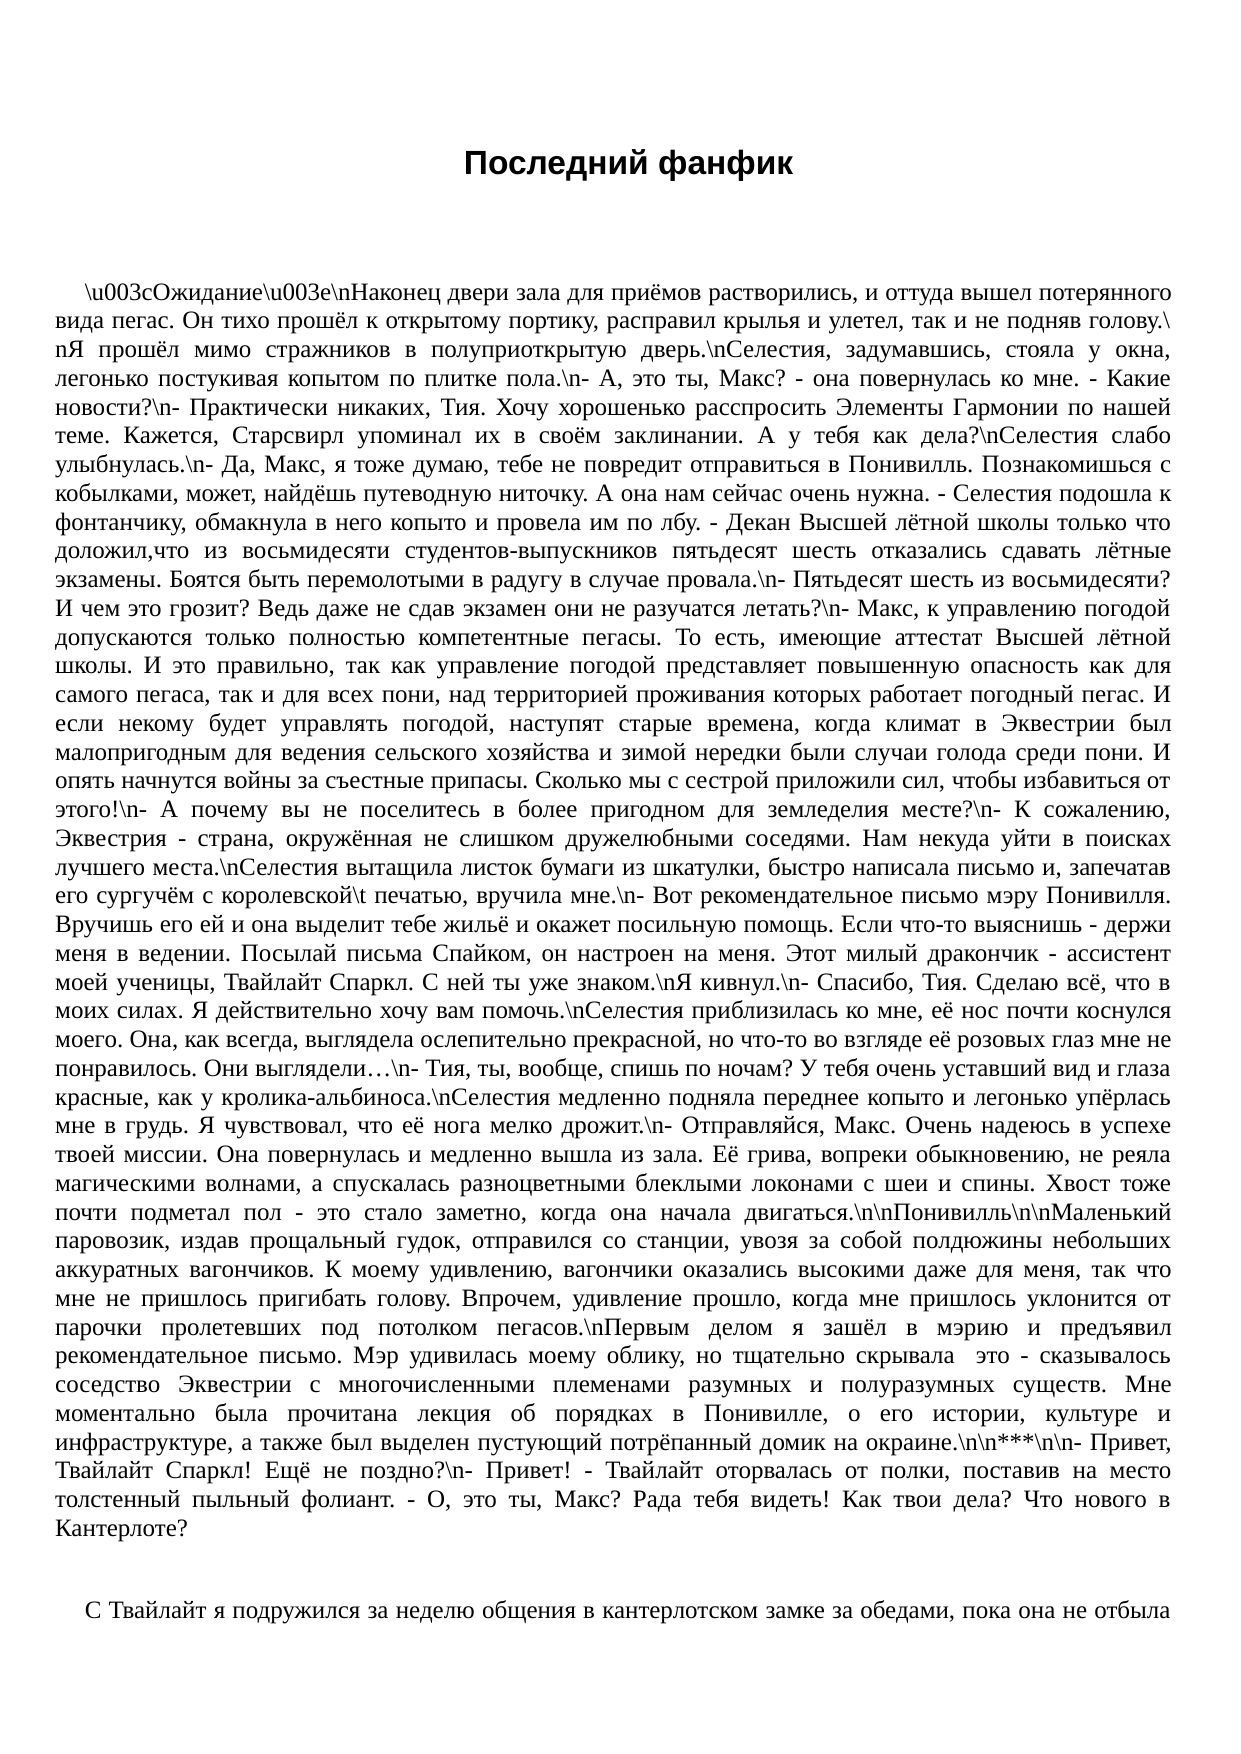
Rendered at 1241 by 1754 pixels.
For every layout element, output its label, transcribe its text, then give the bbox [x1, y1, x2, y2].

subtitle Последний фанфик [55, 143, 1172, 182]
text \u003cОжидание\u003e\nНаконец двери зала для приёмов растворились, и оттуда вышел потерянного вида пегас. Он тихо прошёл к открытому портику, расправил крылья и улетел, так и не подняв голову.\nЯ прошёл мимо стражников в полуприоткрытую дверь.\nСелестия, задумавшись, стояла у окна, легонько постукивая копытом по плитке пола.\n- А, это ты, Макс? - она повернулась ко мне. - Какие новости?\n- Практически никаких, Тия. Хочу хорошенько расспросить Элементы Гармонии по нашей теме. Кажется, Старсвирл упоминал их в своём заклинании. А у тебя как дела?\nСелестия слабо улыбнулась.\n- Да, Макс, я тоже думаю, тебе не повредит отправиться в Понивилль. Познакомишься с кобылками, может, найдёшь путеводную ниточку. А она нам сейчас очень нужна. - Селестия подошла к фонтанчику, обмакнула в него копыто и провела им по лбу. - Декан Высшей лётной школы только что доложил,что из восьмидесяти студентов-выпускников пятьдесят шесть отказались сдавать лётные экзамены. Боятся быть перемолотыми в радугу в случае провала.\n- Пятьдесят шесть из восьмидесяти? И чем это грозит? Ведь даже не сдав экзамен они не разучатся летать?\n- Макс, к управлению погодой допускаются только полностью компетентные пегасы. То есть, имеющие аттестат Высшей лётной школы. И это правильно, так как управление погодой представляет повышенную опасность как для самого пегаса, так и для всех пони, над территорией проживания которых работает погодный пегас. И если некому будет управлять погодой, наступят старые времена, когда климат в Эквестрии был малопригодным для ведения сельского хозяйства и зимой нередки были случаи голода среди пони. И опять начнутся войны за съестные припасы. Сколько мы с сестрой приложили сил, чтобы избавиться от этого!\n- А почему вы не поселитесь в более пригодном для земледелия месте?\n- К сожалению, Эквестрия - страна, окружённая не слишком дружелюбными соседями. Нам некуда уйти в поисках лучшего места.\nСелестия вытащила листок бумаги из шкатулки, быстро написала письмо и, запечатав его сургучём с королевской\t печатью, вручила мне.\n- Вот рекомендательное письмо мэру Понивилля. Вручишь его ей и она выделит тебе жильё и окажет посильную помощь. Если что-то выяснишь - держи меня в ведении. Посылай письма Спайком, он настроен на меня. Этот милый дракончик - ассистент моей ученицы, Твайлайт Спаркл. С ней ты уже знаком.\nЯ кивнул.\n- Спасибо, Тия. Сделаю всё, что в моих силах. Я действительно хочу вам помочь.\nСелестия приблизилась ко мне, её нос почти коснулся моего. Она, как всегда, выглядела ослепительно прекрасной, но что-то во взгляде её розовых глаз мне не понравилось. Они выглядели…\n- Тия, ты, вообще, спишь по ночам? У тебя очень уставший вид и глаза красные, как у кролика-альбиноса.\nСелестия медленно подняла переднее копыто и легонько упёрлась мне в грудь. Я чувствовал, что её нога мелко дрожит.\n- Отправляйся, Макс. Очень надеюсь в успехе твоей миссии. Она повернулась и медленно вышла из зала. Её грива, вопреки обыкновению, не реяла магическими волнами, а спускалась разноцветными блеклыми локонами с шеи и спины. Хвост тоже почти подметал пол - это стало заметно, когда она начала двигаться.\n\nПонивилль\n\nМаленький паровозик, издав прощальный гудок, отправился со станции, увозя за собой полдюжины небольших аккуратных вагончиков. К моему удивлению, вагончики оказались высокими даже для меня, так что мне не пришлось пригибать голову. Впрочем, удивление прошло, когда мне пришлось уклонится от парочки пролетевших под потолком пегасов.\nПервым делом я зашёл в мэрию и предъявил рекомендательное письмо. Мэр удивилась моему облику, но тщательно скрывала это - сказывалось соседство Эквестрии с многочисленными племенами разумных и полуразумных существ. Мне моментально была прочитана лекция об порядках в Понивилле, о его истории, культуре и инфраструктуре, а также был выделен пустующий потрёпанный домик на окраине.\n\n***\n\n- Привет, Твайлайт Спаркл! Ещё не поздно?\n- Привет! - Твайлайт оторвалась от полки, поставив на место толстенный пыльный фолиант. - О, это ты, Макс? Рада тебя видеть! Как твои дела? Что нового в Кантерлоте? [55, 277, 1172, 1542]
text С Твайлайт я подружился за неделю общения в кантерлотском замке за обедами, пока она не отбыла [55, 1596, 1172, 1624]
